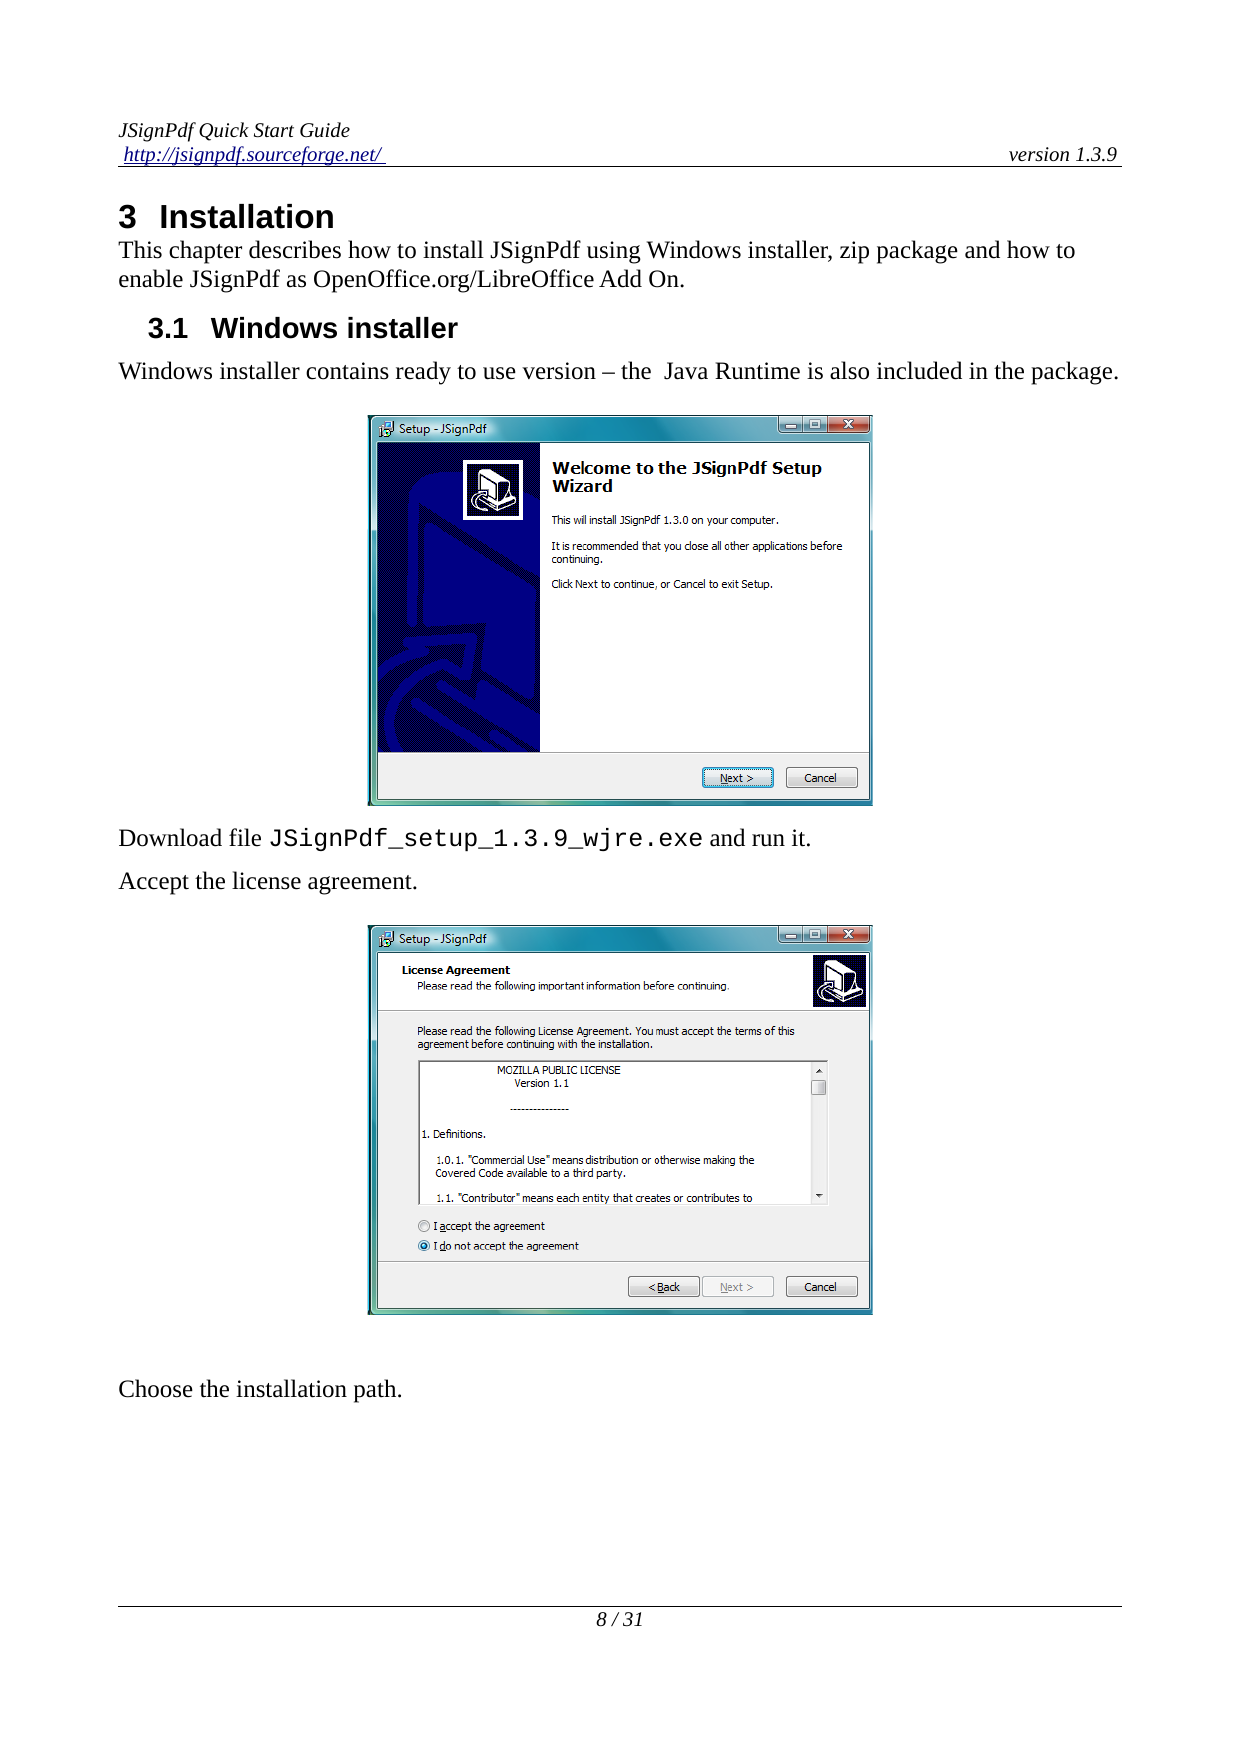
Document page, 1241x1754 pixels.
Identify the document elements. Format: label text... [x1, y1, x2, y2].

text Download file JSignPdf_setup_1.3.9_wjre.exe and run it. [118, 398, 1122, 854]
subtitle Installation [118, 197, 1122, 235]
text Windows installer contains ready to use version – the Java Runtime is also included in the package. [118, 356, 1122, 385]
text This chapter describes how to install JSignPdf using Windows installer, zip package and how to enable JSignPdf as OpenOffice.org/LibreOffice Add On. [118, 235, 1122, 293]
subtitle Windows installer [148, 311, 1116, 345]
text Choose the installation path. [118, 1374, 1122, 1403]
text Accept the license agreement. [118, 866, 1122, 895]
picture [367, 415, 873, 806]
picture [367, 925, 873, 1315]
